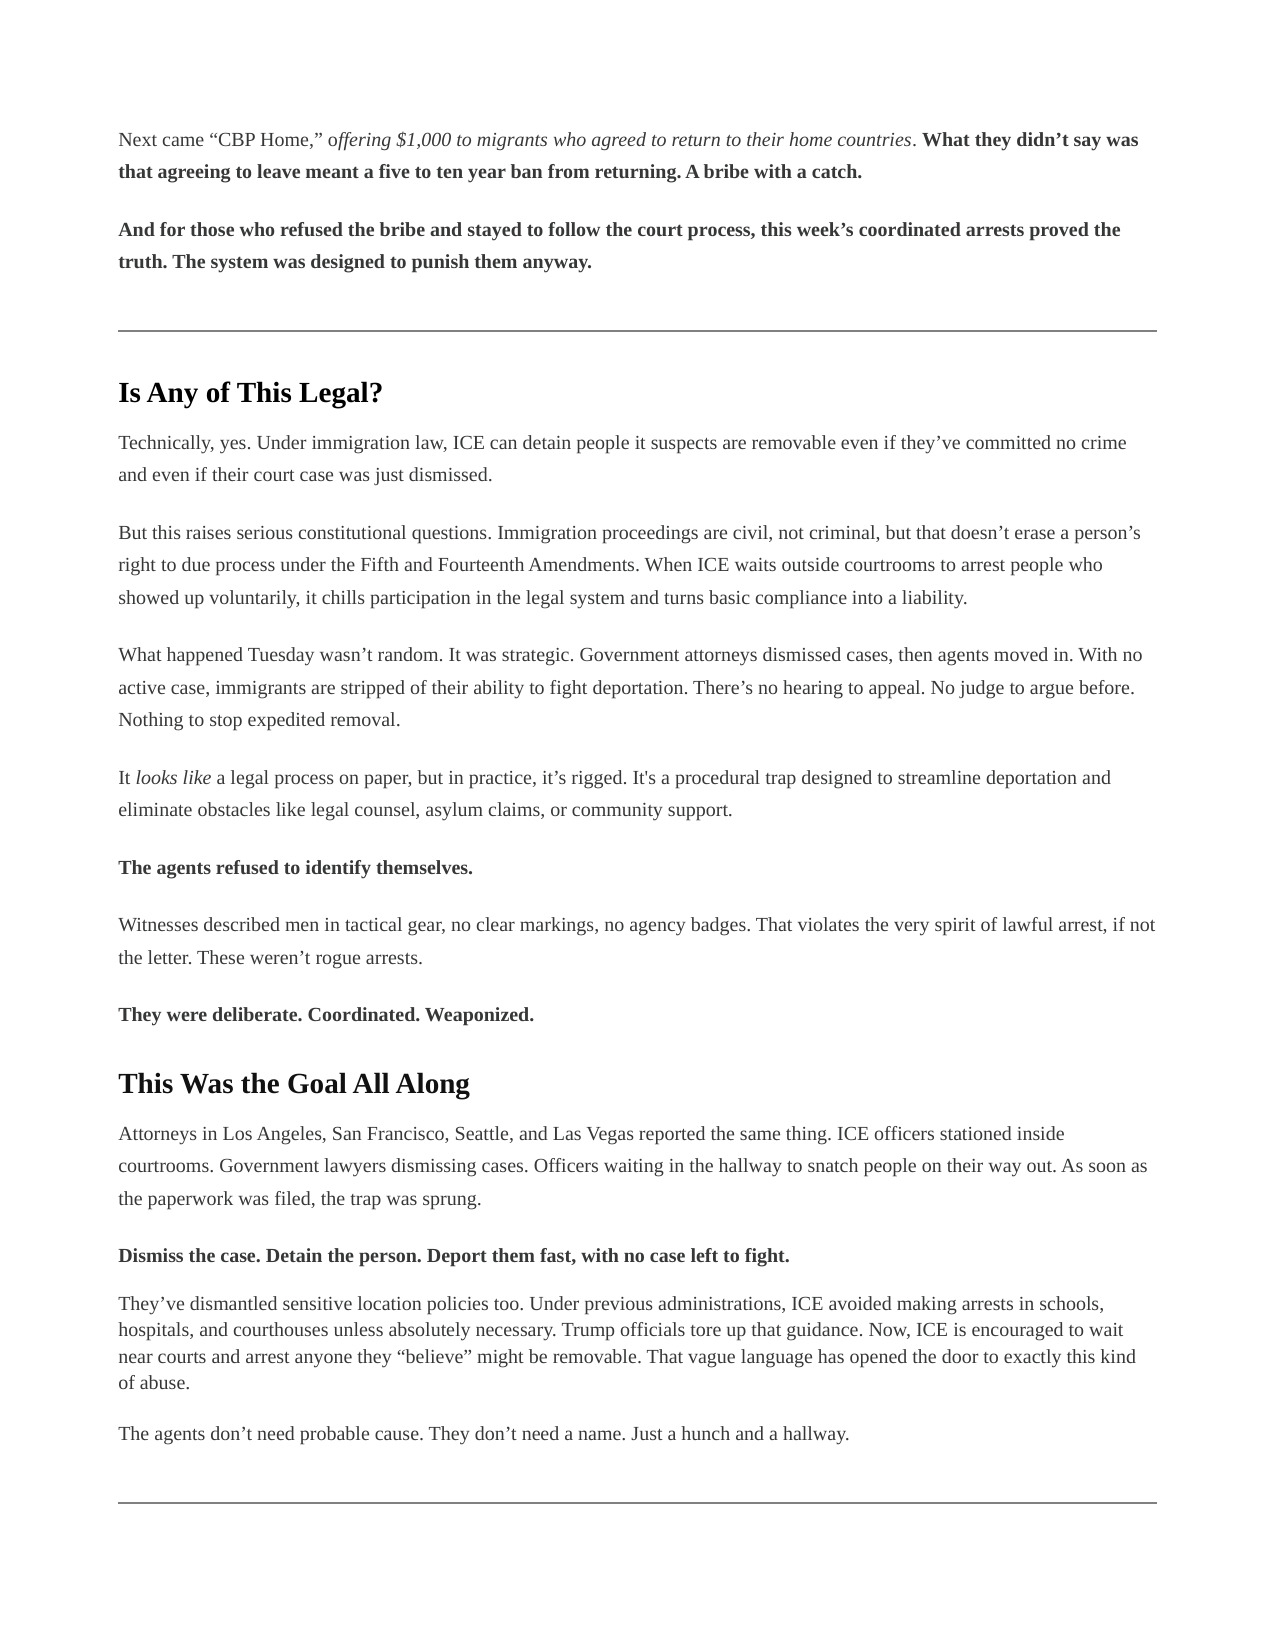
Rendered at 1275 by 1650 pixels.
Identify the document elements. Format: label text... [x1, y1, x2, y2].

text Dismiss the case. Detain the person. Deport them fast, with no case left to fight. [118, 1234, 1157, 1267]
text They were deliberate. Coordinated. Weaponized. [118, 994, 1157, 1026]
text Attorneys in Los Angeles, San Francisco, Seattle, and Las Vegas reported the same thing. ICE officers stationed inside courtrooms. Government lawyers dismissing cases. Officers waiting in the hallway to snatch people on their way out. As soon as the paperwork was filed, the trap was sprung. [118, 1112, 1157, 1209]
text What happened Tuesday wasn’t random. It was strategic. Government attorneys dismissed cases, then agents moved in. With no active case, immigrants are stripped of their ability to fight deportation. There’s no hearing to appeal. No judge to argue before. Nothing to stop expedited removal. [118, 634, 1157, 731]
text Witnesses described men in tactical gear, no clear markings, no agency badges. That violates the very spirit of lawful arrest, if not the letter. These weren’t rogue arrests. [118, 904, 1157, 969]
text But this raises serious constitutional questions. Immigration proceedings are civil, not criminal, but that doesn’t erase a person’s right to due process under the Fifth and Fourteenth Amendments. When ICE waits outside courtrooms to arrest people who showed up voluntarily, it chills participation in the legal system and turns basic compliance into a liability. [118, 511, 1157, 609]
text The agents refused to identify themselves. [118, 846, 1157, 879]
text They’ve dismantled sensitive location policies too. Under previous administrations, ICE avoided making arrests in schools, hospitals, and courthouses unless absolutely necessary. Trump officials tore up that guidance. Now, ICE is encouraged to wait near courts and arrest anyone they “believe” might be removable. That vague language has opened the door to exactly this kind of abuse. [118, 1292, 1157, 1394]
text It looks like a legal process on paper, but in practice, it’s rigged. It's a procedural trap designed to streamline deportation and eliminate obstacles like legal counsel, asylum claims, or community support. [118, 756, 1157, 821]
text Technically, yes. Under immigration law, ICE can detain people it suspects are removable even if they’ve committed no crime and even if their court case was just dismissed. [118, 421, 1157, 486]
subtitle Is Any of This Legal? [118, 375, 1157, 409]
text Next came “CBP Home,” offering $1,000 to migrants who agreed to return to their home countries. What they didn’t say was that agreeing to leave meant a five to ten year ban from returning. A bribe with a catch. [118, 118, 1157, 183]
subtitle This Was the Goal All Along [118, 1066, 1157, 1099]
text The agents don’t need probable cause. They don’t need a name. Just a hunch and a hallway. [118, 1412, 1157, 1445]
text And for those who refused the bribe and stayed to follow the court process, this week’s coordinated arrests proved the truth. The system was designed to punish them anyway. [118, 208, 1157, 273]
